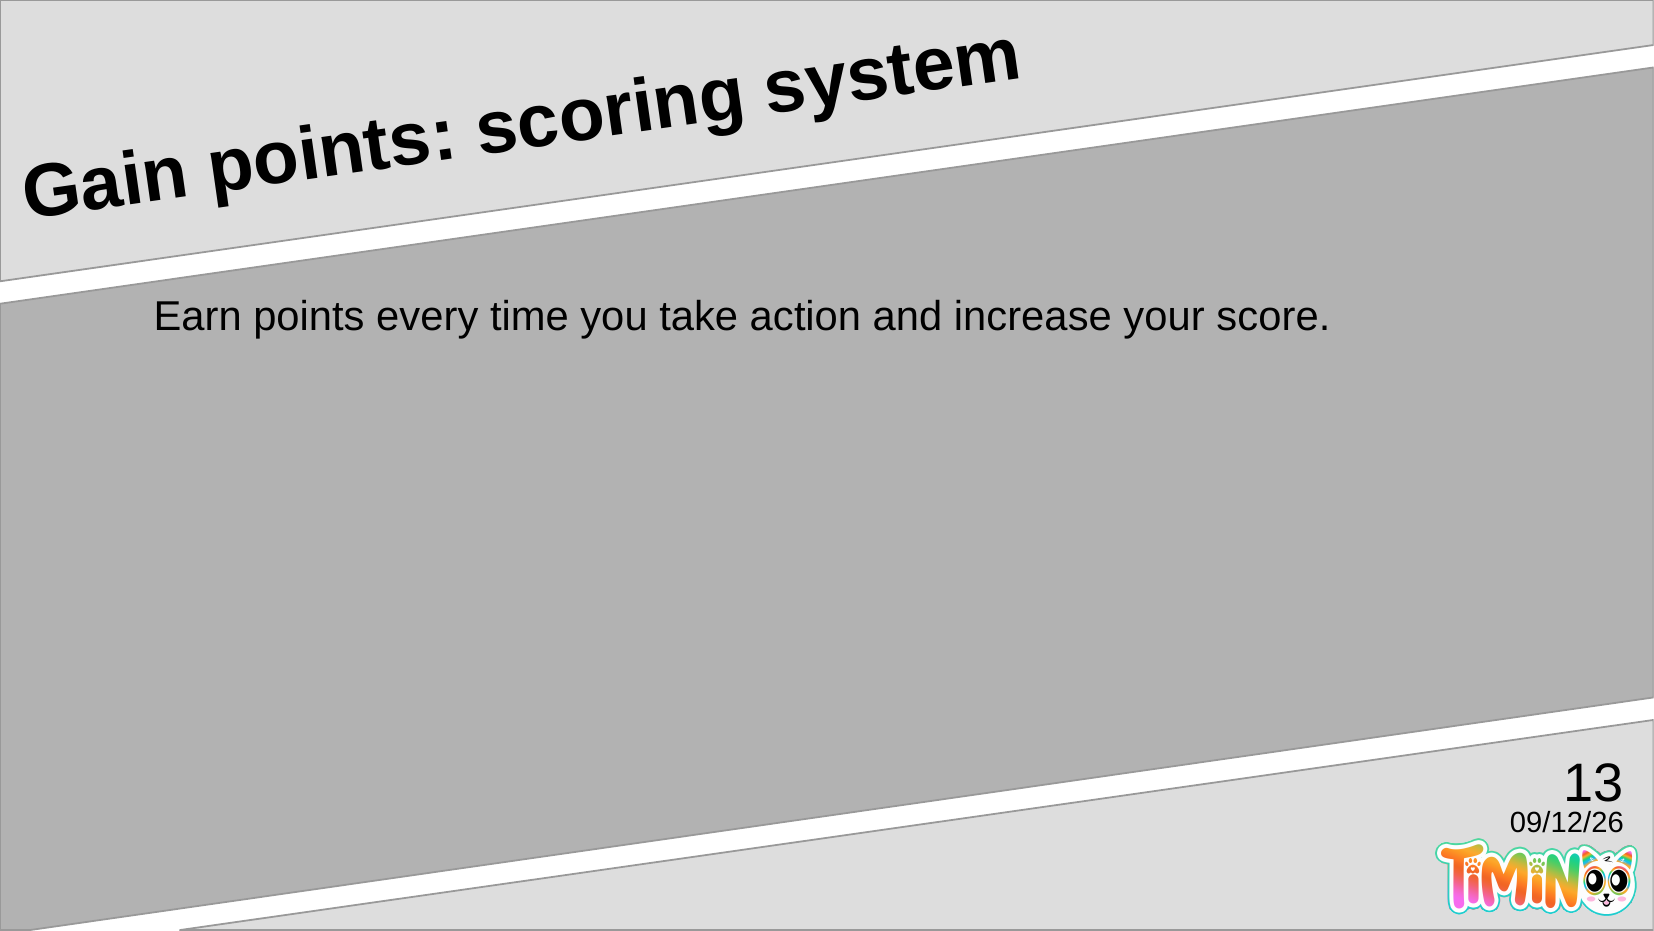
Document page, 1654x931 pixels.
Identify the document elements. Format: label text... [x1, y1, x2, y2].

list Earn points every time you take action and increase your score. [82, 292, 1538, 833]
picture [1435, 838, 1638, 916]
title Gain points: scoring system [11, 0, 1496, 272]
